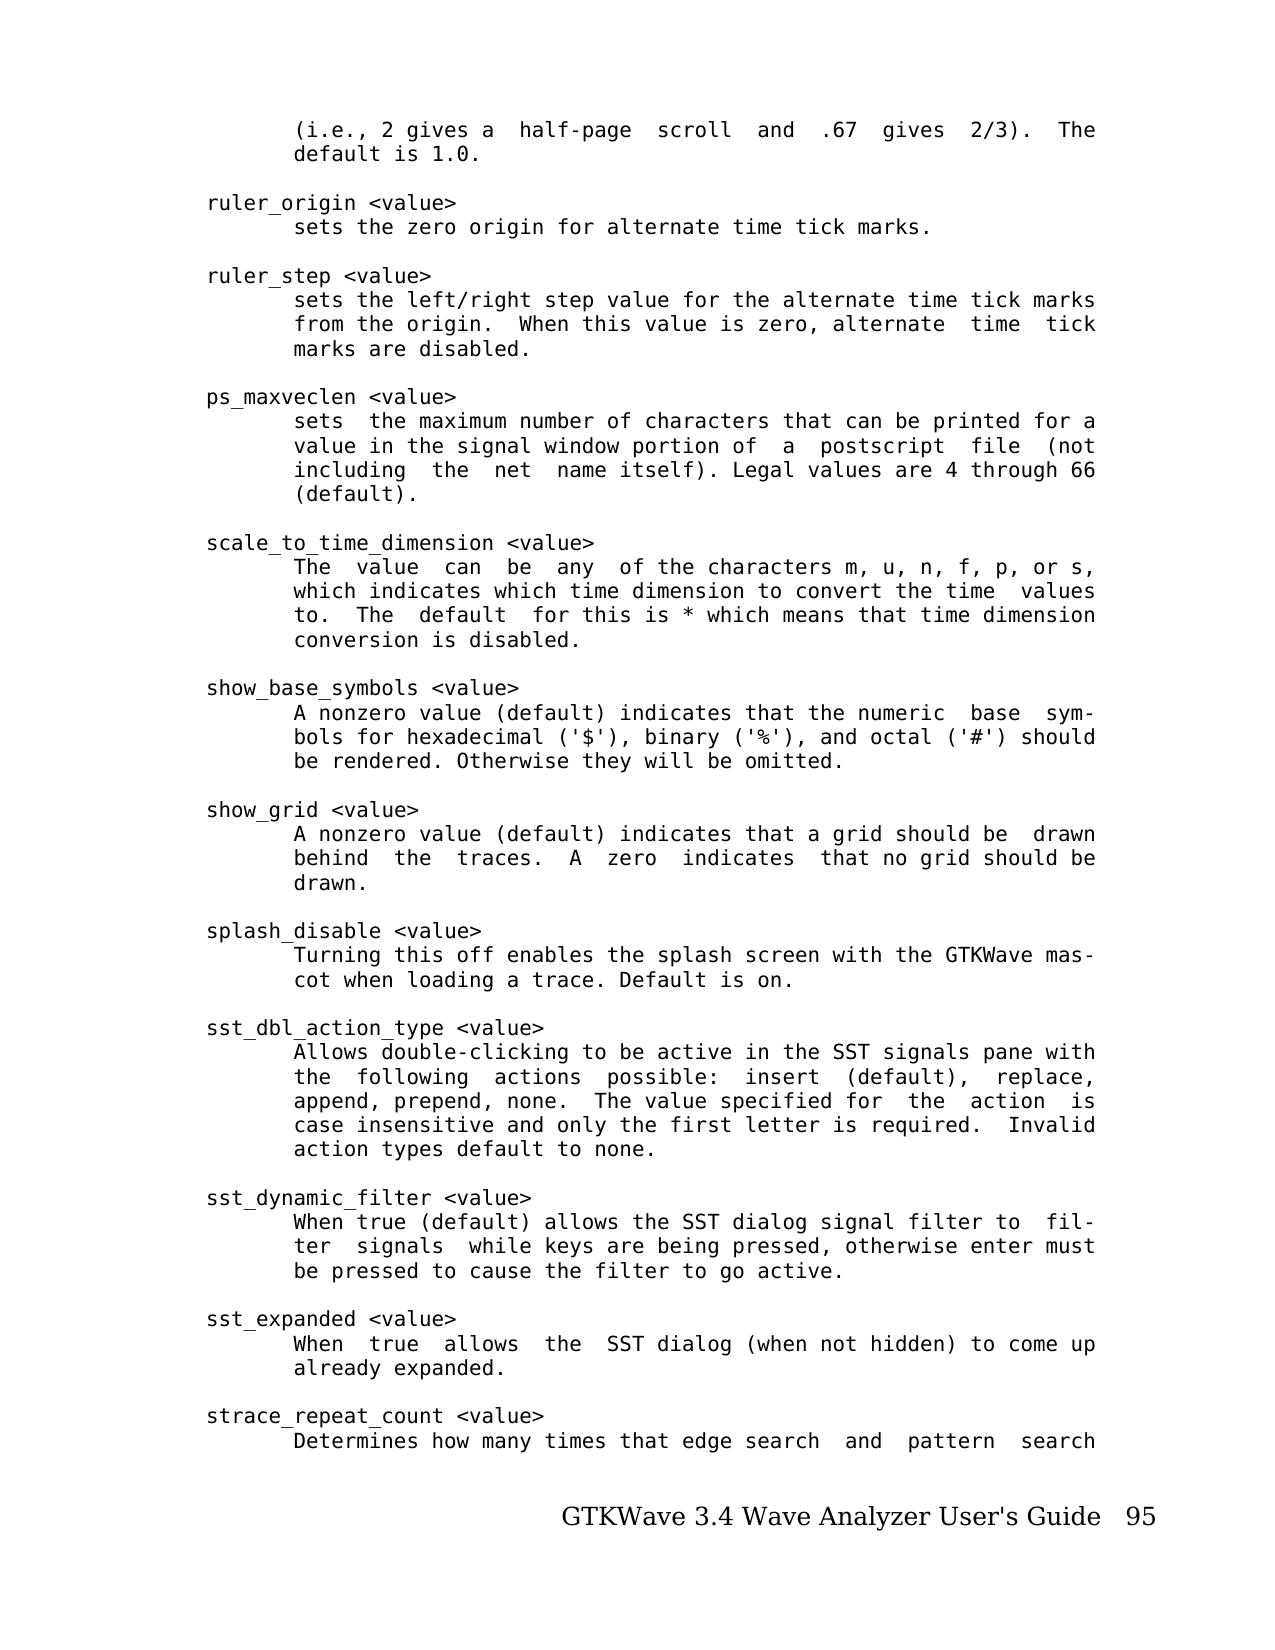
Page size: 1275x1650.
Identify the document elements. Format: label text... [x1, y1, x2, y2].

text action types default to none. [118, 1137, 1157, 1162]
text be pressed to cause the filter to go active. [118, 1259, 1157, 1283]
text (i.e., 2 gives a half-page scroll and .67 gives 2/3). The [118, 118, 1157, 142]
text Determines how many times that edge search and pattern search [118, 1429, 1157, 1453]
text A nonzero value (default) indicates that the numeric base sym- [118, 701, 1157, 725]
text conversion is disabled. [118, 628, 1157, 652]
text bols for hexadecimal ('$'), binary ('%'), and octal ('#') should [118, 725, 1157, 749]
text sets the zero origin for alternate time tick marks. [118, 215, 1157, 239]
text Allows double-clicking to be active in the SST signals pane with [118, 1040, 1157, 1065]
text Turning this off enables the splash screen with the GTKWave mas- [118, 943, 1157, 968]
text splash_disable <value> [118, 919, 1157, 943]
text default is 1.0. [118, 142, 1157, 167]
text including the net name itself). Legal values are 4 through 66 [118, 458, 1157, 482]
text sets the left/right step value for the alternate time tick marks [118, 288, 1157, 312]
text sets the maximum number of characters that can be printed for a [118, 409, 1157, 434]
text ruler_origin <value> [118, 191, 1157, 215]
text strace_repeat_count <value> [118, 1404, 1157, 1429]
text show_base_symbols <value> [118, 676, 1157, 701]
text to. The default for this is * which means that time dimension [118, 603, 1157, 628]
text drawn. [118, 871, 1157, 895]
text ruler_step <value> [118, 264, 1157, 288]
text value in the signal window portion of a postscript file (not [118, 434, 1157, 458]
text ps_maxveclen <value> [118, 385, 1157, 409]
text already expanded. [118, 1356, 1157, 1380]
text scale_to_time_dimension <value> [118, 531, 1157, 555]
text show_grid <value> [118, 798, 1157, 822]
text sst_expanded <value> [118, 1307, 1157, 1332]
text The value can be any of the characters m, u, n, f, p, or s, [118, 555, 1157, 579]
text be rendered. Otherwise they will be omitted. [118, 749, 1157, 773]
text When true (default) allows the SST dialog signal filter to fil- [118, 1210, 1157, 1234]
text from the origin. When this value is zero, alternate time tick [118, 312, 1157, 337]
text ter signals while keys are being pressed, otherwise enter must [118, 1234, 1157, 1259]
text the following actions possible: insert (default), replace, [118, 1065, 1157, 1089]
text marks are disabled. [118, 337, 1157, 361]
text A nonzero value (default) indicates that a grid should be drawn [118, 822, 1157, 846]
text (default). [118, 482, 1157, 506]
text sst_dbl_action_type <value> [118, 1016, 1157, 1040]
text which indicates which time dimension to convert the time values [118, 579, 1157, 603]
text cot when loading a trace. Default is on. [118, 968, 1157, 992]
text sst_dynamic_filter <value> [118, 1186, 1157, 1210]
text behind the traces. A zero indicates that no grid should be [118, 846, 1157, 871]
text When true allows the SST dialog (when not hidden) to come up [118, 1332, 1157, 1356]
text case insensitive and only the first letter is required. Invalid [118, 1113, 1157, 1137]
text append, prepend, none. The value specified for the action is [118, 1089, 1157, 1113]
